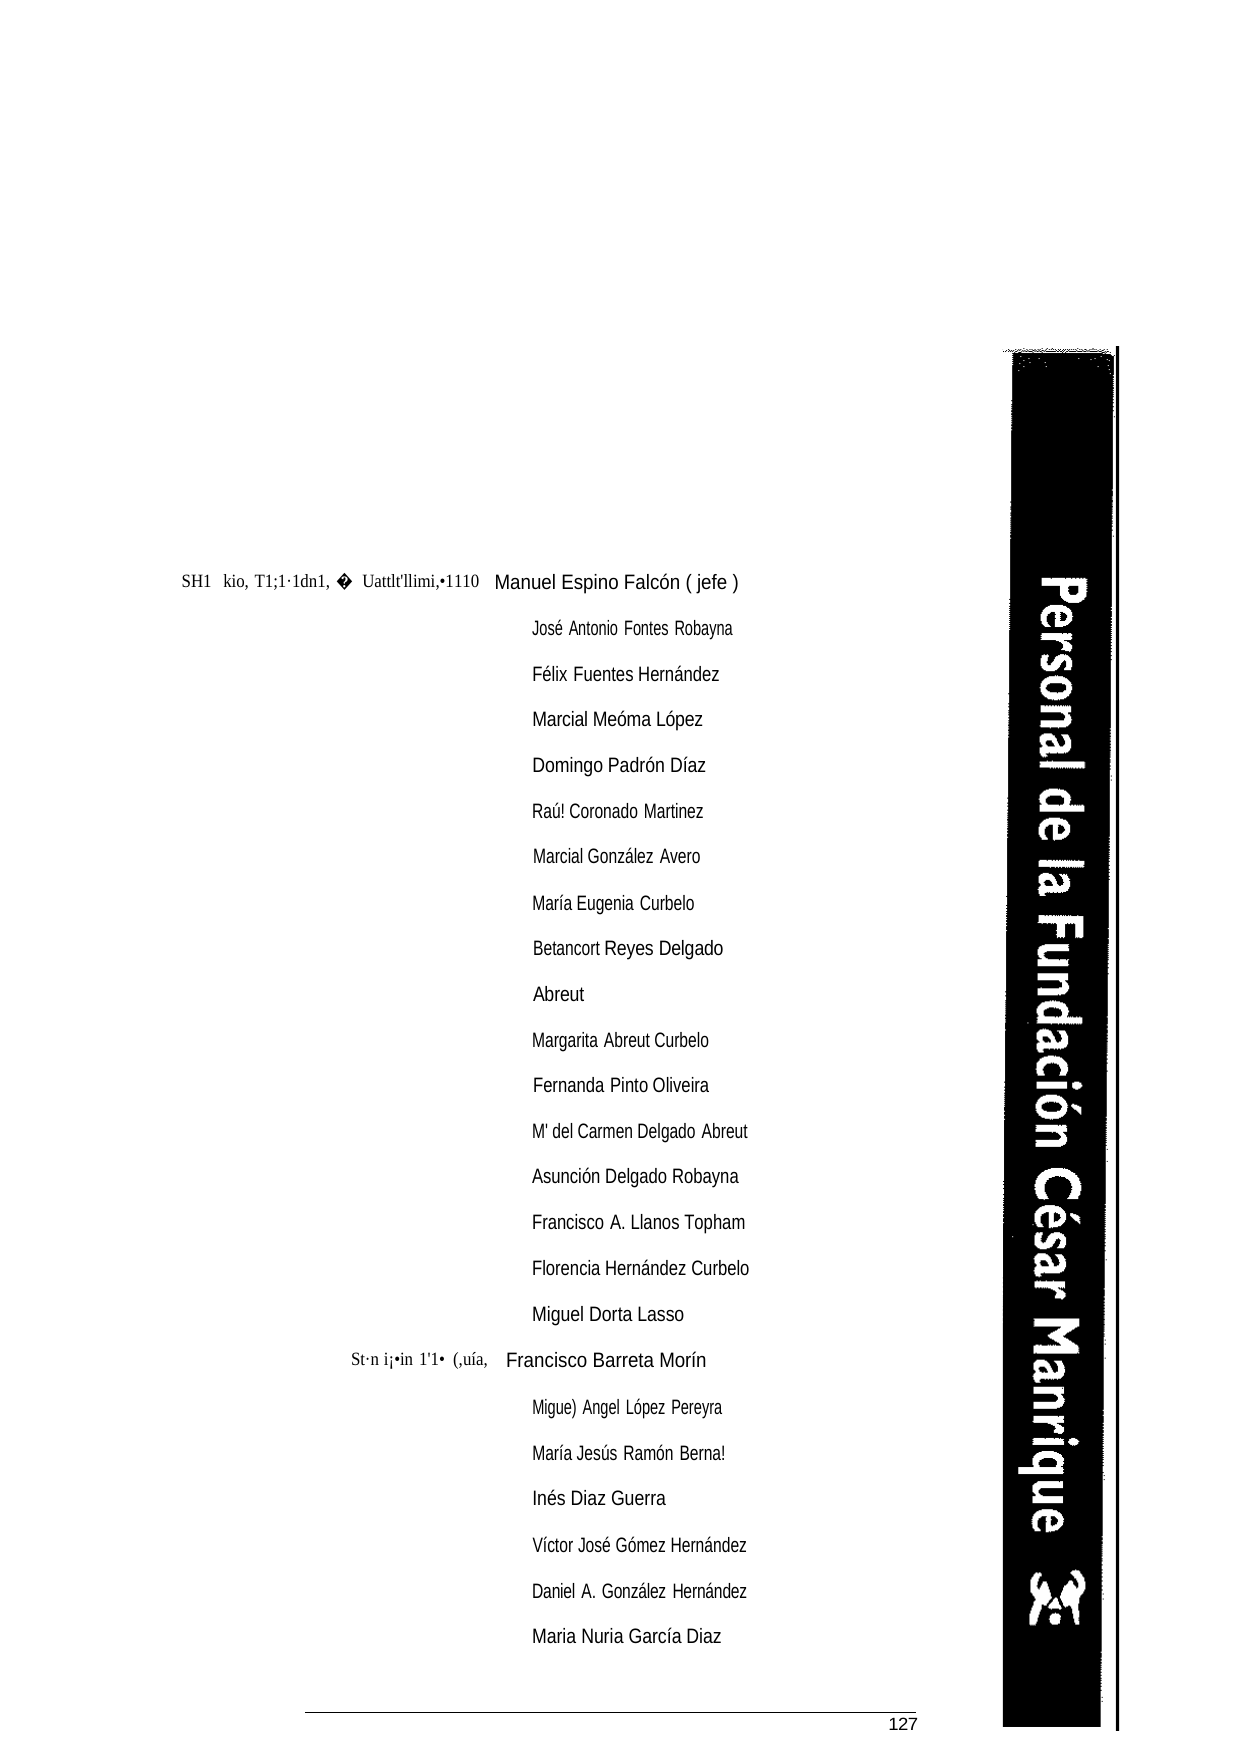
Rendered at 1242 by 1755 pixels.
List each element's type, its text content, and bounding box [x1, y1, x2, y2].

text M' del Carmen Delgado Abreut Asunción Delgado Robayna Francisco A. Llanos Topham Florencia Hernández Curbelo Miguel Dorta Lasso [532, 1118, 799, 1325]
text José Antonio Fontes Robayna Félix Fuentes Hernández Marcial Meóma López Domingo Padrón Díaz [532, 616, 752, 777]
text St·n i¡•in 1'1• (,uía, Francisco Barreta Morín [351, 1348, 1002, 1372]
text Migue) Angel López Pereyra María Jesús Ramón Berna! Inés Diaz Guerra [532, 1395, 753, 1510]
text 127 [103, 1714, 918, 1734]
text Víctor José Gómez Hernández Daniel A. González Hernández Maria Nuria García Diaz [532, 1533, 747, 1648]
text Raú! Coronado Martinez Marcial González Avero [532, 799, 750, 868]
text Margarita Abreut Curbelo Fernanda Pinto Oliveira [532, 1028, 752, 1096]
text María Eugenia Curbelo Betancort Reyes Delgado Abreut [532, 890, 765, 1006]
text SH1 kio, T1;1·1dn1, � Uattlt'llimi,•1110 Manuel Espino Falcón ( jefe ) [181, 570, 1002, 594]
